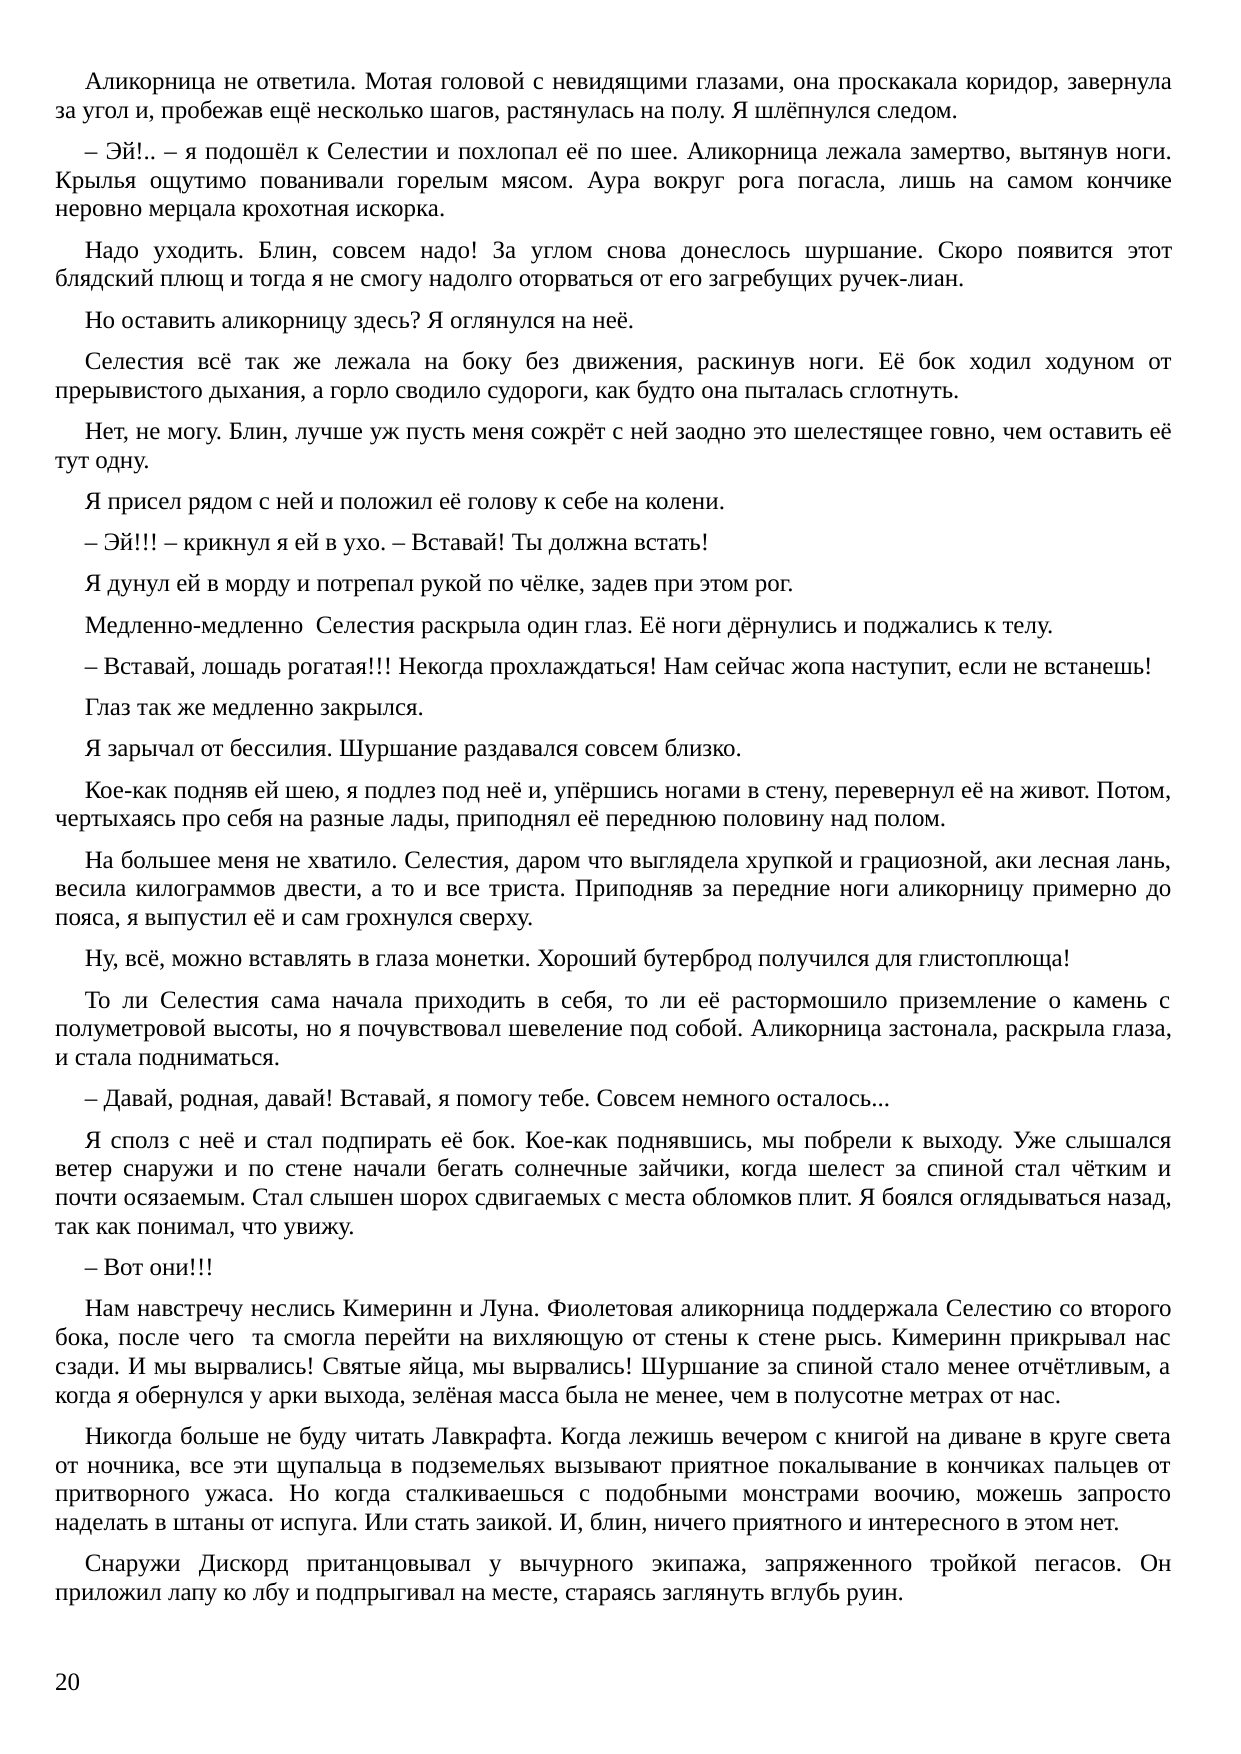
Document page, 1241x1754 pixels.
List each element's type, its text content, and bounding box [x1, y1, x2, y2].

text Нет, не могу. Блин, лучше уж пусть меня сожрёт с ней заодно это шелестящее говно, чем оставить её тут одну. [55, 416, 1173, 473]
text Снаружи Дискорд пританцовывал у вычурного экипажа, запряженного тройкой пегасов. Он приложил лапу ко лбу и подпрыгивал на месте, стараясь заглянуть вглубь руин. [55, 1548, 1173, 1606]
text Я присел рядом с ней и положил её голову к себе на колени. [55, 486, 1173, 515]
text – Давай, родная, давай! Вставай, я помогу тебе. Совсем немного осталось... [55, 1083, 1173, 1112]
text Ну, всё, можно вставлять в глаза монетки. Хороший бутерброд получился для глистоплюща! [55, 943, 1173, 972]
text Я зарычал от бессилия. Шуршание раздавался совсем близко. [55, 733, 1173, 762]
text Надо уходить. Блин, совсем надо! За углом снова донеслось шуршание. Скоро появится этот блядский плющ и тогда я не смогу надолго оторваться от его загребущих ручек-лиан. [55, 235, 1173, 292]
text Медленно-медленно Селестия раскрыла один глаз. Её ноги дёрнулись и поджались к телу. [55, 610, 1173, 638]
text На большее меня не хватило. Селестия, даром что выглядела хрупкой и грациозной, аки лесная лань, весила килограммов двести, а то и все триста. Приподняв за передние ноги аликорницу примерно до пояса, я выпустил её и сам грохнулся сверху. [55, 845, 1173, 931]
text Нам навстречу неслись Кимеринн и Луна. Фиолетовая аликорница поддержала Селестию со второго бока, после чего та смогла перейти на вихляющую от стены к стене рысь. Кимеринн прикрывал нас сзади. И мы вырвались! Святые яйца, мы вырвались! Шуршание за спиной стало менее отчётливым, а когда я обернулся у арки выхода, зелёная масса была не менее, чем в полусотне метрах от нас. [55, 1293, 1173, 1408]
text Я дунул ей в морду и потрепал рукой по чёлке, задев при этом рог. [55, 568, 1173, 597]
text Но оставить аликорницу здесь? Я оглянулся на неё. [55, 305, 1173, 333]
text Аликорница не ответила. Мотая головой с невидящими глазами, она проскакала коридор, завернула за угол и, пробежав ещё несколько шагов, растянулась на полу. Я шлёпнулся следом. [55, 66, 1173, 123]
text Селестия всё так же лежала на боку без движения, раскинув ноги. Её бок ходил ходуном от прерывистого дыхания, а горло сводило судороги, как будто она пыталась сглотнуть. [55, 346, 1173, 403]
text То ли Селестия сама начала приходить в себя, то ли её растормошило приземление о камень с полуметровой высоты, но я почувствовал шевеление под собой. Аликорница застонала, раскрыла глаза, и стала подниматься. [55, 985, 1173, 1071]
text Кое-как подняв ей шею, я подлез под неё и, упёршись ногами в стену, перевернул её на живот. Потом, чертыхаясь про себя на разные лады, приподнял её переднюю половину над полом. [55, 775, 1173, 832]
text Никогда больше не буду читать Лавкрафта. Когда лежишь вечером с книгой на диване в круге света от ночника, все эти щупальца в подземельях вызывают приятное покалывание в кончиках пальцев от притворного ужаса. Но когда сталкиваешься с подобными монстрами воочию, можешь запросто наделать в штаны от испуга. Или стать заикой. И, блин, ничего приятного и интересного в этом нет. [55, 1421, 1173, 1536]
text – Эй!.. – я подошёл к Селестии и похлопал её по шее. Аликорница лежала замертво, вытянув ноги. Крылья ощутимо пованивали горелым мясом. Аура вокруг рога погасла, лишь на самом кончике неровно мерцала крохотная искорка. [55, 136, 1173, 222]
text Я сполз с неё и стал подпирать её бок. Кое-как поднявшись, мы побрели к выходу. Уже слышался ветер снаружи и по стене начали бегать солнечные зайчики, когда шелест за спиной стал чётким и почти осязаемым. Стал слышен шорох сдвигаемых с места обломков плит. Я боялся оглядываться назад, так как понимал, что увижу. [55, 1125, 1173, 1240]
text – Эй!!! – крикнул я ей в ухо. – Вставай! Ты должна встать! [55, 527, 1173, 556]
text Глаз так же медленно закрылся. [55, 692, 1173, 721]
text – Вот они!!! [55, 1252, 1173, 1281]
text – Вставай, лошадь рогатая!!! Некогда прохлаждаться! Нам сейчас жопа наступит, если не встанешь! [55, 651, 1173, 680]
